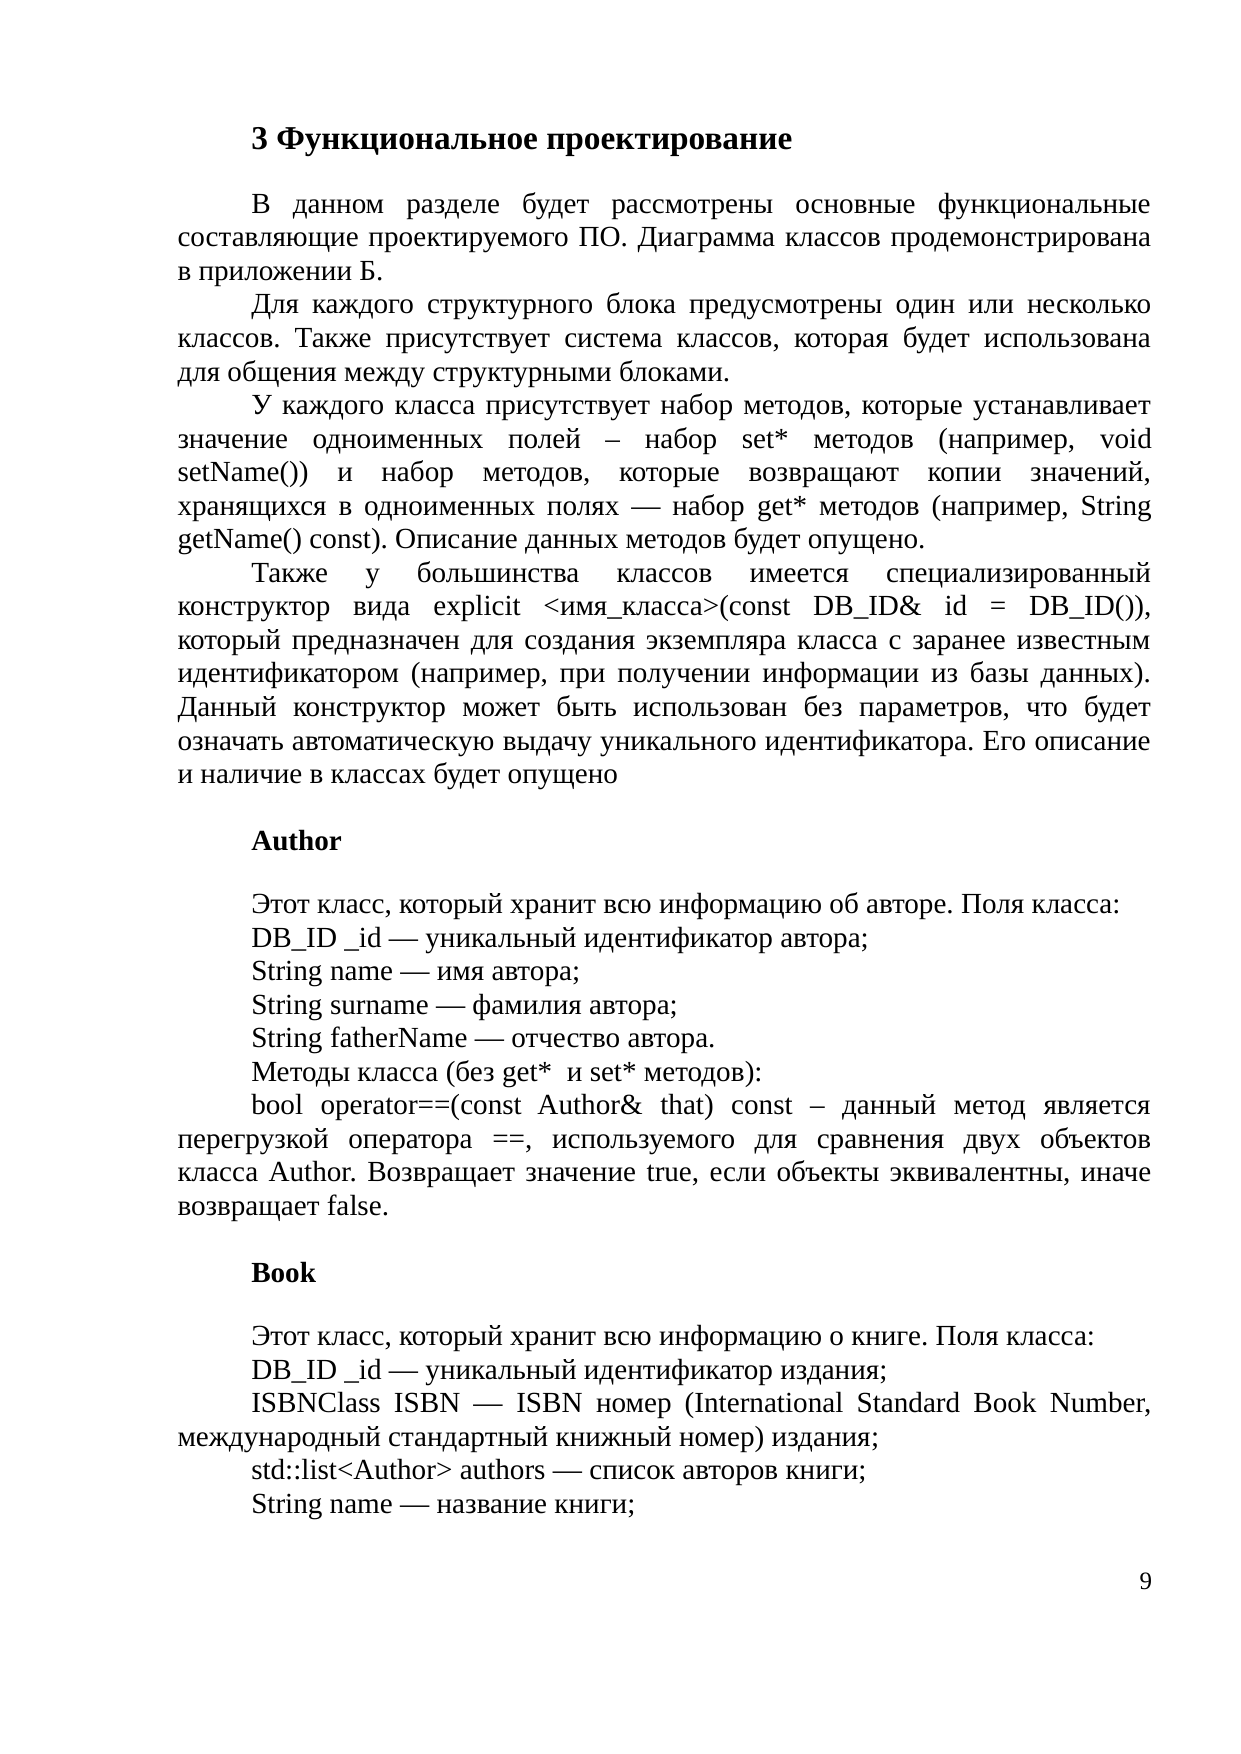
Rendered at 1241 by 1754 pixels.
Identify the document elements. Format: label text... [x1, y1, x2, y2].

text Для каждого структурного блока предусмотрены один или несколько классов. Также присутствует система классов, которая будет использована для общения между структурными блоками. [177, 287, 1152, 387]
text DB_ID _id — уникальный идентификатор автора; [177, 920, 1152, 953]
text Методы класса (без get* и set* методов): [177, 1054, 1152, 1087]
text String name — имя автора; [177, 953, 1152, 987]
text Этот класс, который хранит всю информацию о книге. Поля класса: [177, 1318, 1152, 1352]
text String name — название книги; [177, 1486, 1152, 1519]
text String fatherName — отчество автора. [177, 1020, 1152, 1054]
subtitle Book [251, 1255, 1152, 1289]
subtitle 3 Функциональное проектирование [251, 118, 1152, 156]
text У каждого класса присутствует набор методов, которые устанавливает значение одноименных полей – набор set* методов (например, void setName()) и набор методов, которые возвращают копии значений, хранящихся в одноименных полях — набор get* методов (например, String getName() const). Описание данных методов будет опущено. [177, 387, 1152, 555]
text bool operator==(const Author& that) const – данный метод является перегрузкой оператора ==, используемого для сравнения двух объектов класса Author. Возвращает значение true, если объекты эквивалентны, иначе возвращает false. [177, 1087, 1152, 1222]
text DB_ID _id — уникальный идентификатор издания; [177, 1352, 1152, 1385]
text Этот класс, который хранит всю информацию об авторе. Поля класса: [177, 886, 1152, 920]
text ISBNClass ISBN — ISBN номер (International Standard Book Number, международный стандартный книжный номер) издания; [177, 1385, 1152, 1452]
text String surname — фамилия автора; [177, 987, 1152, 1020]
text Также у большинства классов имеется специализированный конструктор вида explicit <имя_класса>(const DB_ID& id = DB_ID()), который предназначен для создания экземпляра класса с заранее известным идентификатором (например, при получении информации из базы данных). Данный конструктор может быть использован без параметров, что будет означать автоматическую выдачу уникального идентификатора. Его описание и наличие в классах будет опущено [177, 555, 1152, 790]
text std::list<Author> authors — список авторов книги; [177, 1452, 1152, 1486]
subtitle Author [251, 823, 1152, 857]
text В данном разделе будет рассмотрены основные функциональные составляющие проектируемого ПО. Диаграмма классов продемонстрирована в приложении Б. [177, 186, 1152, 287]
